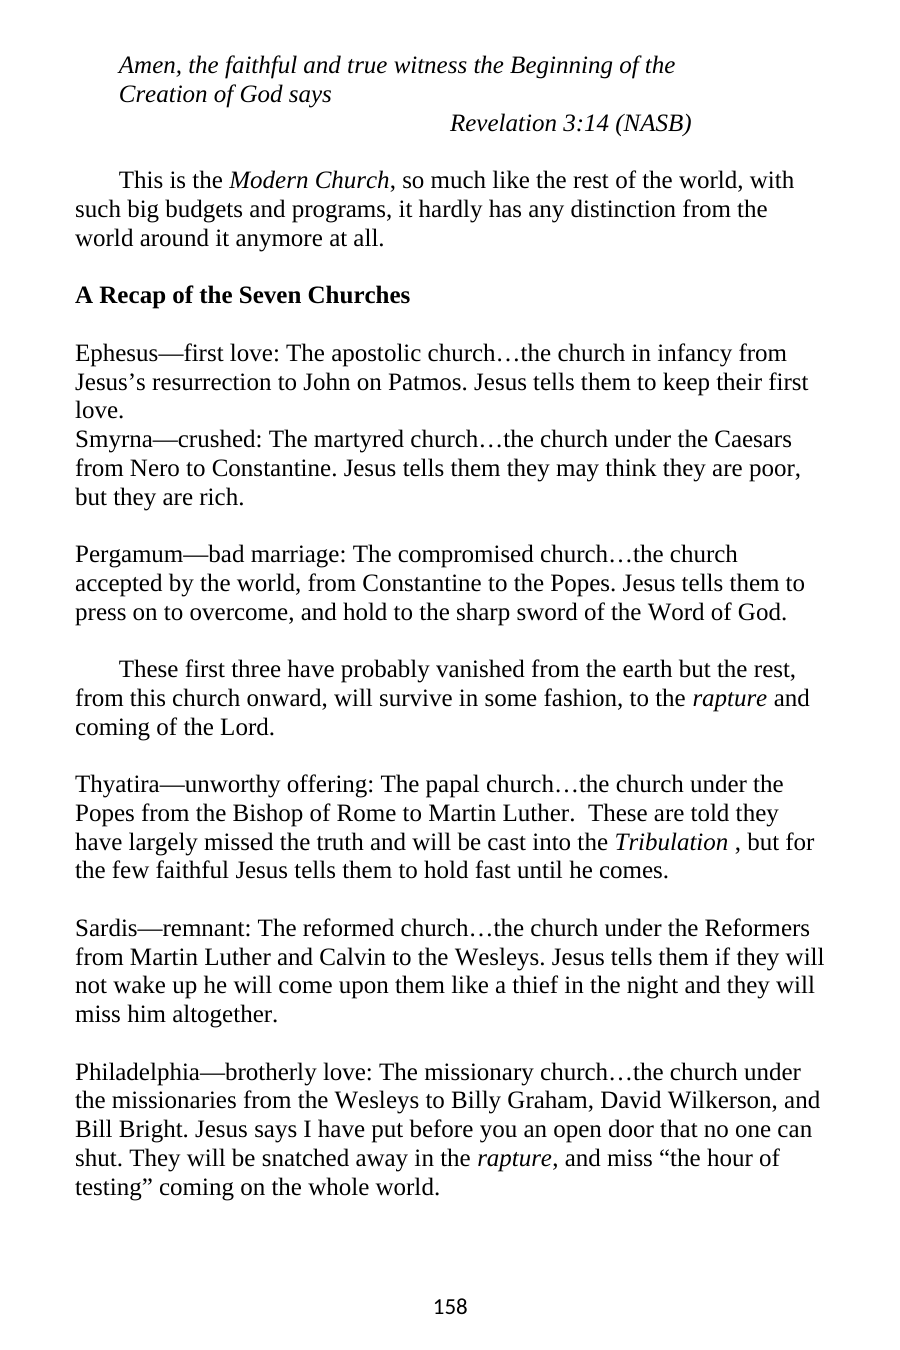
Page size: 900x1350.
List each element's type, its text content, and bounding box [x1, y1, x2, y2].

text Revelation 3:14 (NASB) [75, 108, 825, 137]
text Creation of God says [75, 79, 825, 108]
text Sardis—remnant: The reformed church…the church under the Reformers from Martin Luther and Calvin to the Wesleys. Jesus tells them if they will not wake up he will come upon them like a thief in the night and they will miss him altogether. [75, 913, 825, 1028]
text These first three have probably vanished from the earth but the rest, from this church onward, will survive in some fashion, to the rapture and coming of the Lord. [75, 654, 825, 741]
text Ephesus—first love: The apostolic church…the church in infancy from Jesus’s resurrection to John on Patmos. Jesus tells them to keep their first love. [75, 338, 825, 424]
text Philadelphia—brotherly love: The missionary church…the church under the missionaries from the Wesleys to Billy Graham, David Wilkerson, and Bill Bright. Jesus says I have put before you an open door that no one can shut. They will be snatched away in the rapture, and miss “the hour of testing” coming on the whole world. [75, 1057, 825, 1201]
text Smyrna—crushed: The martyred church…the church under the Caesars from Nero to Constantine. Jesus tells them they may think they are poor, but they are rich. [75, 424, 825, 511]
text This is the Modern Church, so much like the rest of the world, with such big budgets and programs, it hardly has any distinction from the world around it anymore at all. [75, 166, 825, 252]
text Thyatira—unworthy offering: The papal church…the church under the Popes from the Bishop of Rome to Martin Luther. These are told they have largely missed the truth and will be cast into the Tribulation , but for the few faithful Jesus tells them to hold fast until he comes. [75, 769, 825, 884]
text Pergamum—bad marriage: The compromised church…the church accepted by the world, from Constantine to the Popes. Jesus tells them to press on to overcome, and hold to the sharp sword of the Word of God. [75, 539, 825, 626]
text A Recap of the Seven Churches [75, 281, 825, 309]
text Amen, the faithful and true witness the Beginning of the [75, 51, 825, 79]
